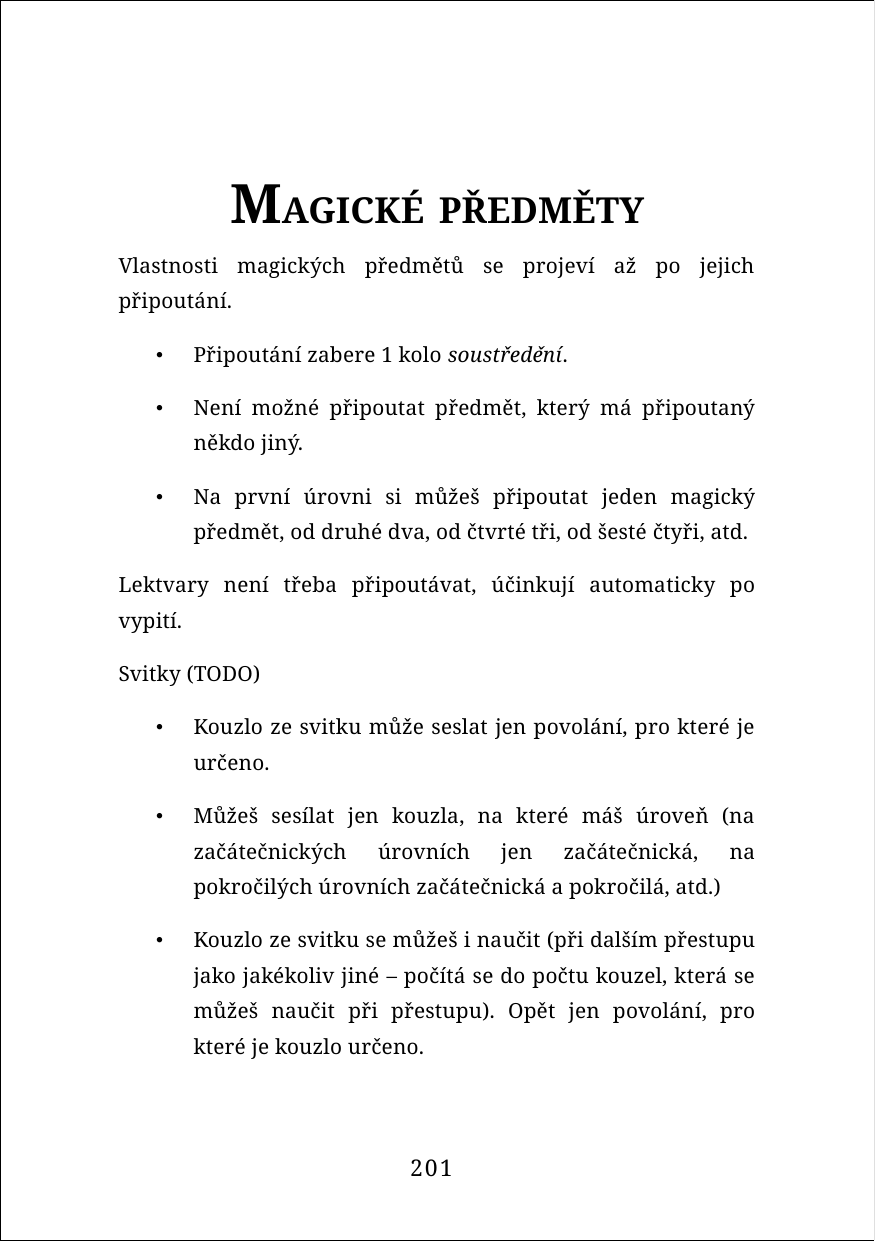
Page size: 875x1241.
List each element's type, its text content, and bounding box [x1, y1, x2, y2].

subtitle Magické předměty [118, 166, 756, 239]
text Svitky (TODO) [118, 659, 756, 688]
list Můžeš sesílat jen kouzla, na které máš úroveň (na začátečnických úrovních jen začátečnická, na pokročilých úrovních začátečnická a pokročilá, atd.) [156, 801, 756, 901]
list Připoutání zabere 1 kolo soustředění. [156, 340, 756, 368]
list Kouzlo ze svitku se můžeš i naučit (při dalším přestupu jako jakékoliv jiné – počítá se do počtu kouzel, která se můžeš naučit při přestupu). Opět jen povolání, pro které je kouzlo určeno. [156, 926, 756, 1061]
list Není možné připoutat předmět, který má připoutaný někdo jiný. [156, 393, 756, 457]
text Lektvary není třeba připoutávat, účinkují automaticky po vypití. [118, 571, 756, 634]
list Na první úrovni si můžeš připoutat jeden magický předmět, od druhé dva, od čtvrté tři, od šesté čtyři, atd. [156, 482, 756, 546]
text Vlastnosti magických předmětů se projeví až po jejich připoutání. [118, 251, 756, 315]
list Kouzlo ze svitku může seslat jen povolání, pro které je určeno. [156, 712, 756, 776]
